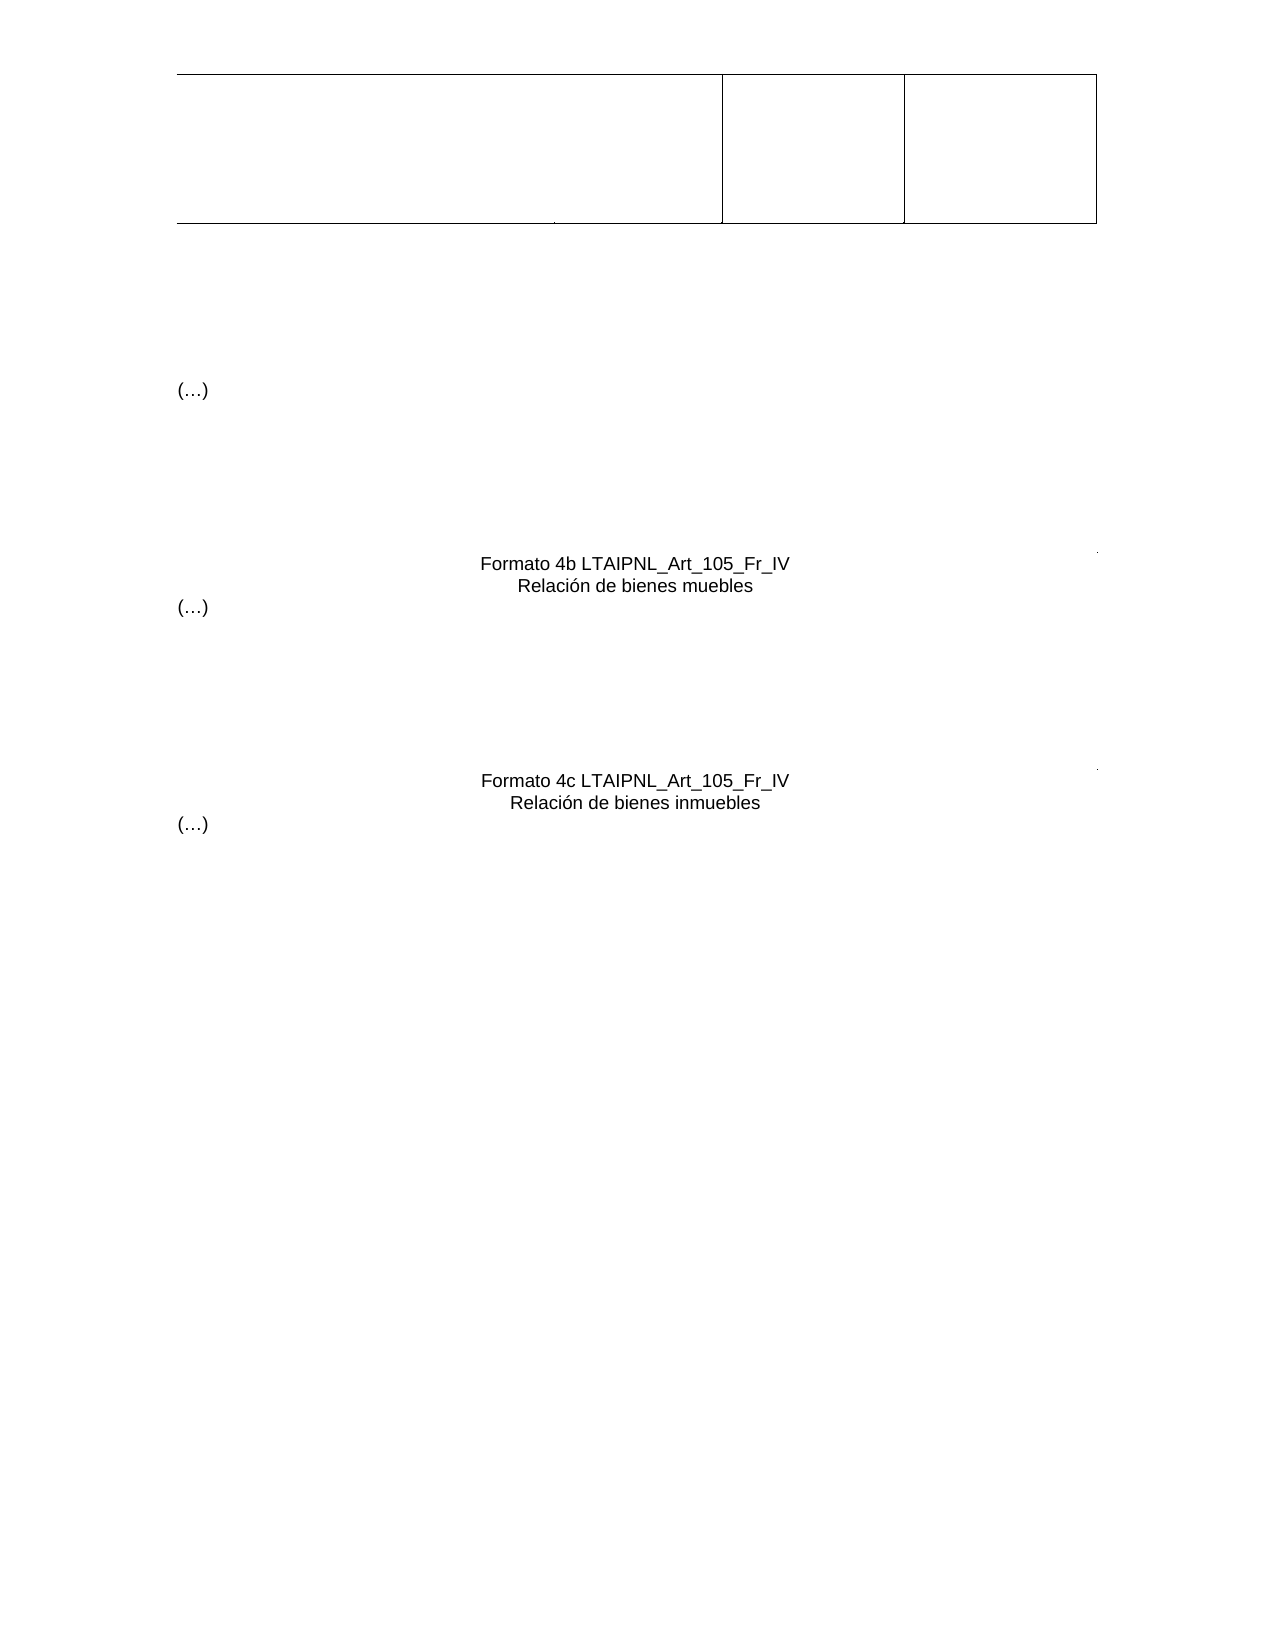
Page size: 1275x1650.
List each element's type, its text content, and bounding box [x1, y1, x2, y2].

table_cell [724, 76, 903, 222]
text Relación de bienes inmuebles [177, 791, 1093, 813]
text (…) [177, 379, 1097, 401]
table_cell [390, 76, 554, 222]
table_cell [178, 76, 388, 222]
table_cell [906, 76, 1095, 222]
subtitle Formato 4b LTAIPNL_Art_105_Fr_IV [177, 553, 1093, 574]
subtitle Formato 4c LTAIPNL_Art_105_Fr_IV [177, 770, 1093, 791]
text (…) [177, 813, 1098, 834]
table_cell [556, 76, 721, 222]
text (…) [177, 596, 1098, 618]
subtitle Relación de bienes muebles [177, 574, 1093, 596]
